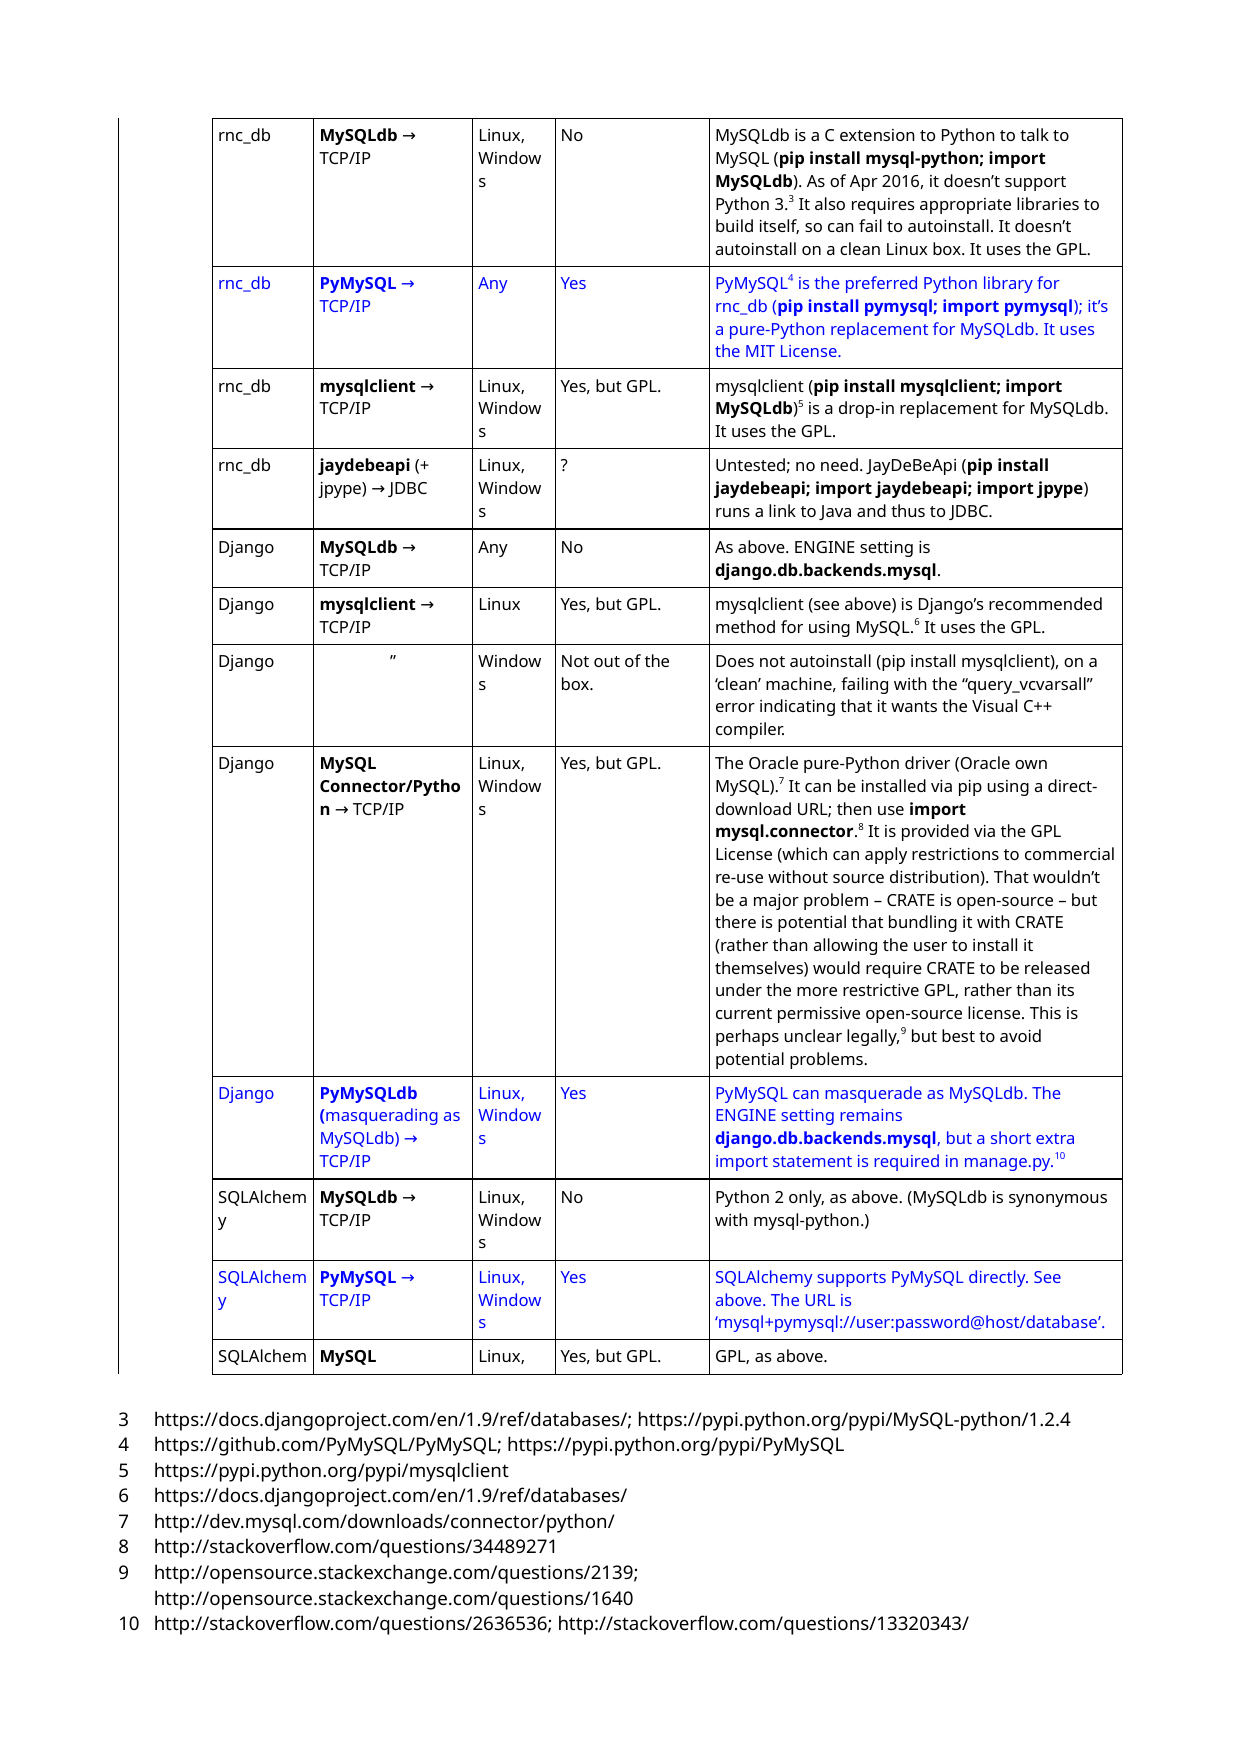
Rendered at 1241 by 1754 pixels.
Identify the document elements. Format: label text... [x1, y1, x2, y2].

table_cell SQLAlchemy [213, 1261, 313, 1339]
table_cell ” [314, 645, 472, 746]
table_cell rnc_db [213, 267, 313, 368]
table_cell PyMySQLdb (masquerading as MySQLdb) → TCP/IP [314, 1077, 472, 1178]
table_cell [119, 448, 212, 528]
table_cell Linux, [473, 1340, 555, 1373]
table_cell jaydebeapi (+ jpype) → JDBC [314, 449, 472, 528]
table_cell mysqlclient (see above) is Django’s recommended method for using MySQL. It uses the GPL. [710, 588, 1122, 644]
table_cell Any [473, 530, 555, 587]
table_cell Yes, but GPL. [556, 588, 709, 644]
table_cell SQLAlchemy [213, 1180, 313, 1259]
table_cell [119, 587, 212, 644]
table_cell Windows [473, 645, 555, 746]
table_cell MySQLdb → TCP/IP [314, 119, 472, 266]
table_cell No [556, 119, 709, 266]
table_cell Yes [556, 267, 709, 368]
table_cell Django [213, 747, 313, 1076]
table_cell Yes, but GPL. [556, 369, 709, 448]
table_cell rnc_db [213, 449, 313, 528]
table_cell No [556, 1180, 709, 1259]
table_cell Yes, but GPL. [556, 1340, 709, 1373]
table_cell rnc_db [213, 119, 313, 266]
table_cell PyMySQL → TCP/IP [314, 267, 472, 368]
table_cell Django [213, 530, 313, 587]
table_cell No [556, 530, 709, 587]
table_cell Linux, Windows [473, 119, 555, 266]
table_cell [119, 644, 212, 746]
table_cell GPL, as above. [710, 1340, 1122, 1373]
table_cell As above. ENGINE setting is django.db.backends.mysql. [710, 530, 1122, 587]
table_cell Does not autoinstall (pip install mysqlclient), on a ‘clean’ machine, failing with the “query_vcvarsall” error indicating that it wants the Visual C++ compiler. [710, 645, 1122, 746]
table_cell Yes [556, 1261, 709, 1339]
table_cell mysqlclient → TCP/IP [314, 588, 472, 644]
table_cell Yes [556, 1077, 709, 1178]
table_cell mysqlclient (pip install mysqlclient; import MySQLdb) is a drop-in replacement for MySQLdb. It uses the GPL. [710, 369, 1122, 448]
table_cell [119, 266, 212, 368]
table_cell MySQL [314, 1340, 472, 1373]
table_cell PyMySQL is the preferred Python library for rnc_db (pip install pymysql; import pymysql); it’s a pure-Python replacement for MySQLdb. It uses the MIT License. [710, 267, 1122, 368]
table_cell [119, 368, 212, 448]
table_cell [119, 1339, 212, 1373]
table_cell Linux, Windows [473, 1180, 555, 1259]
table_cell ? [556, 449, 709, 528]
table_cell MySQL Connector/Python → TCP/IP [314, 747, 472, 1076]
table_cell Python 2 only, as above. (MySQLdb is synonymous with mysql-python.) [710, 1180, 1122, 1259]
table_cell SQLAlchemy supports PyMySQL directly. See above. The URL is ‘mysql+pymysql://user:password@host/database’. [710, 1261, 1122, 1339]
table_cell Linux [473, 588, 555, 644]
table_cell Linux, Windows [473, 1261, 555, 1339]
table_cell The Oracle pure-Python driver (Oracle own MySQL). It can be installed via pip using a direct-download URL; then use import mysql.connector. It is provided via the GPL License (which can apply restrictions to commercial re-use without source distribution). That wouldn’t be a major problem – CRATE is open-source – but there is potential that bundling it with CRATE (rather than allowing the user to install it themselves) would require CRATE to be released under the more restrictive GPL, rather than its current permissive open-source license. This is perhaps unclear legally, but best to avoid potential problems. [710, 747, 1122, 1076]
table_cell [119, 528, 212, 587]
table_cell Not out of the box. [556, 645, 709, 746]
table_cell [119, 118, 212, 266]
table_cell [119, 1076, 212, 1178]
table_cell Untested; no need. JayDeBeApi (pip install jaydebeapi; import jaydebeapi; import jpype) runs a link to Java and thus to JDBC. [710, 449, 1122, 528]
table_cell MySQLdb is a C extension to Python to talk to MySQL (pip install mysql-python; import MySQLdb). As of Apr 2016, it doesn’t support Python 3. It also requires appropriate libraries to build itself, so can fail to autoinstall. It doesn’t autoinstall on a clean Linux box. It uses the GPL. [710, 119, 1122, 266]
table_cell Django [213, 588, 313, 644]
table_cell mysqlclient → TCP/IP [314, 369, 472, 448]
table_cell [119, 746, 212, 1076]
table_cell [119, 1260, 212, 1339]
table_cell Linux, Windows [473, 369, 555, 448]
table_cell SQLAlchem [213, 1340, 313, 1373]
table_cell MySQLdb → TCP/IP [314, 1180, 472, 1259]
table_cell rnc_db [213, 369, 313, 448]
table_cell Linux, Windows [473, 747, 555, 1076]
table_cell PyMySQL → TCP/IP [314, 1261, 472, 1339]
table_cell Django [213, 645, 313, 746]
table_cell PyMySQL can masquerade as MySQLdb. The ENGINE setting remains django.db.backends.mysql, but a short extra import statement is required in manage.py. [710, 1077, 1122, 1178]
table_cell Linux, Windows [473, 1077, 555, 1178]
table_cell [119, 1178, 212, 1259]
table_cell Linux, Windows [473, 449, 555, 528]
table_cell Django [213, 1077, 313, 1178]
table_cell Yes, but GPL. [556, 747, 709, 1076]
table_cell MySQLdb → TCP/IP [314, 530, 472, 587]
table_cell Any [473, 267, 555, 368]
